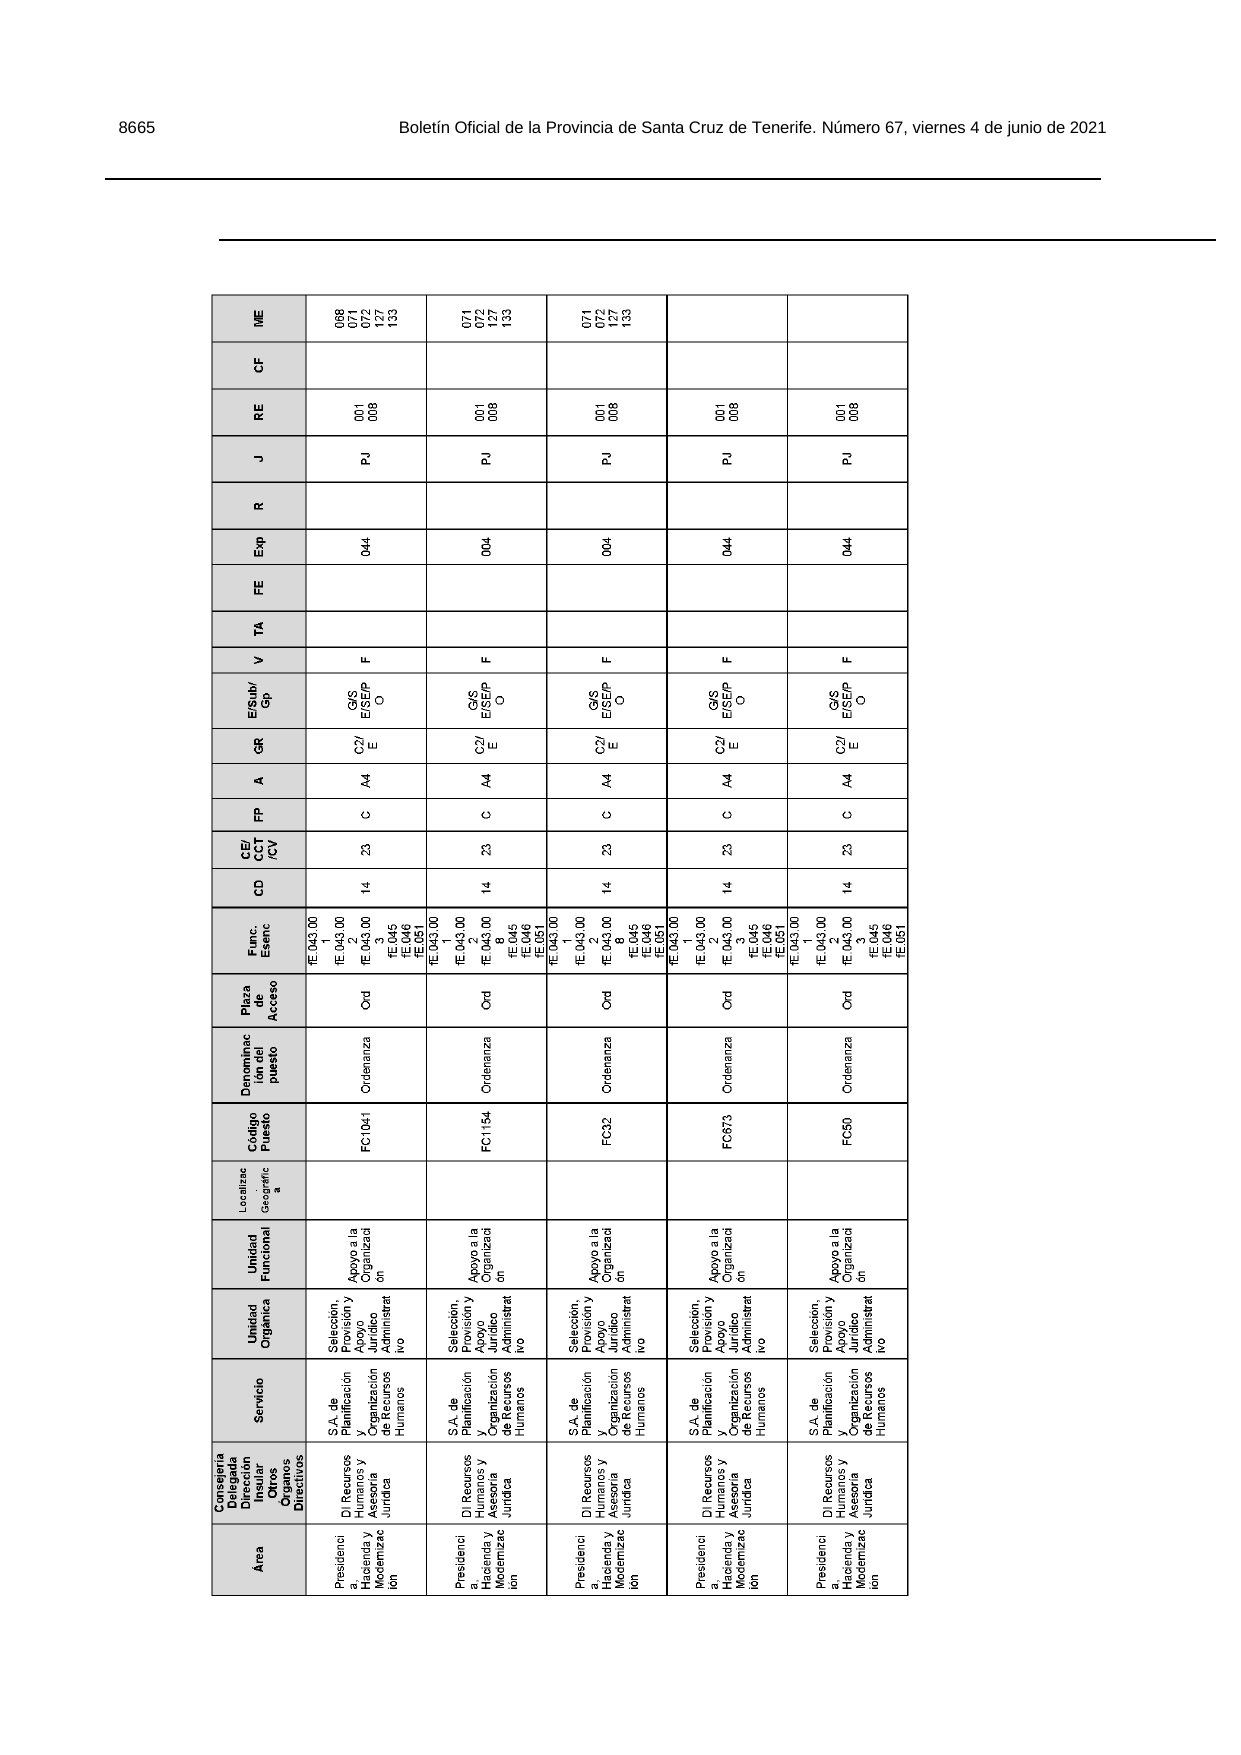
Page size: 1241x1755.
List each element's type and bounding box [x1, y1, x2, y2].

picture [118, 274, 1100, 1664]
